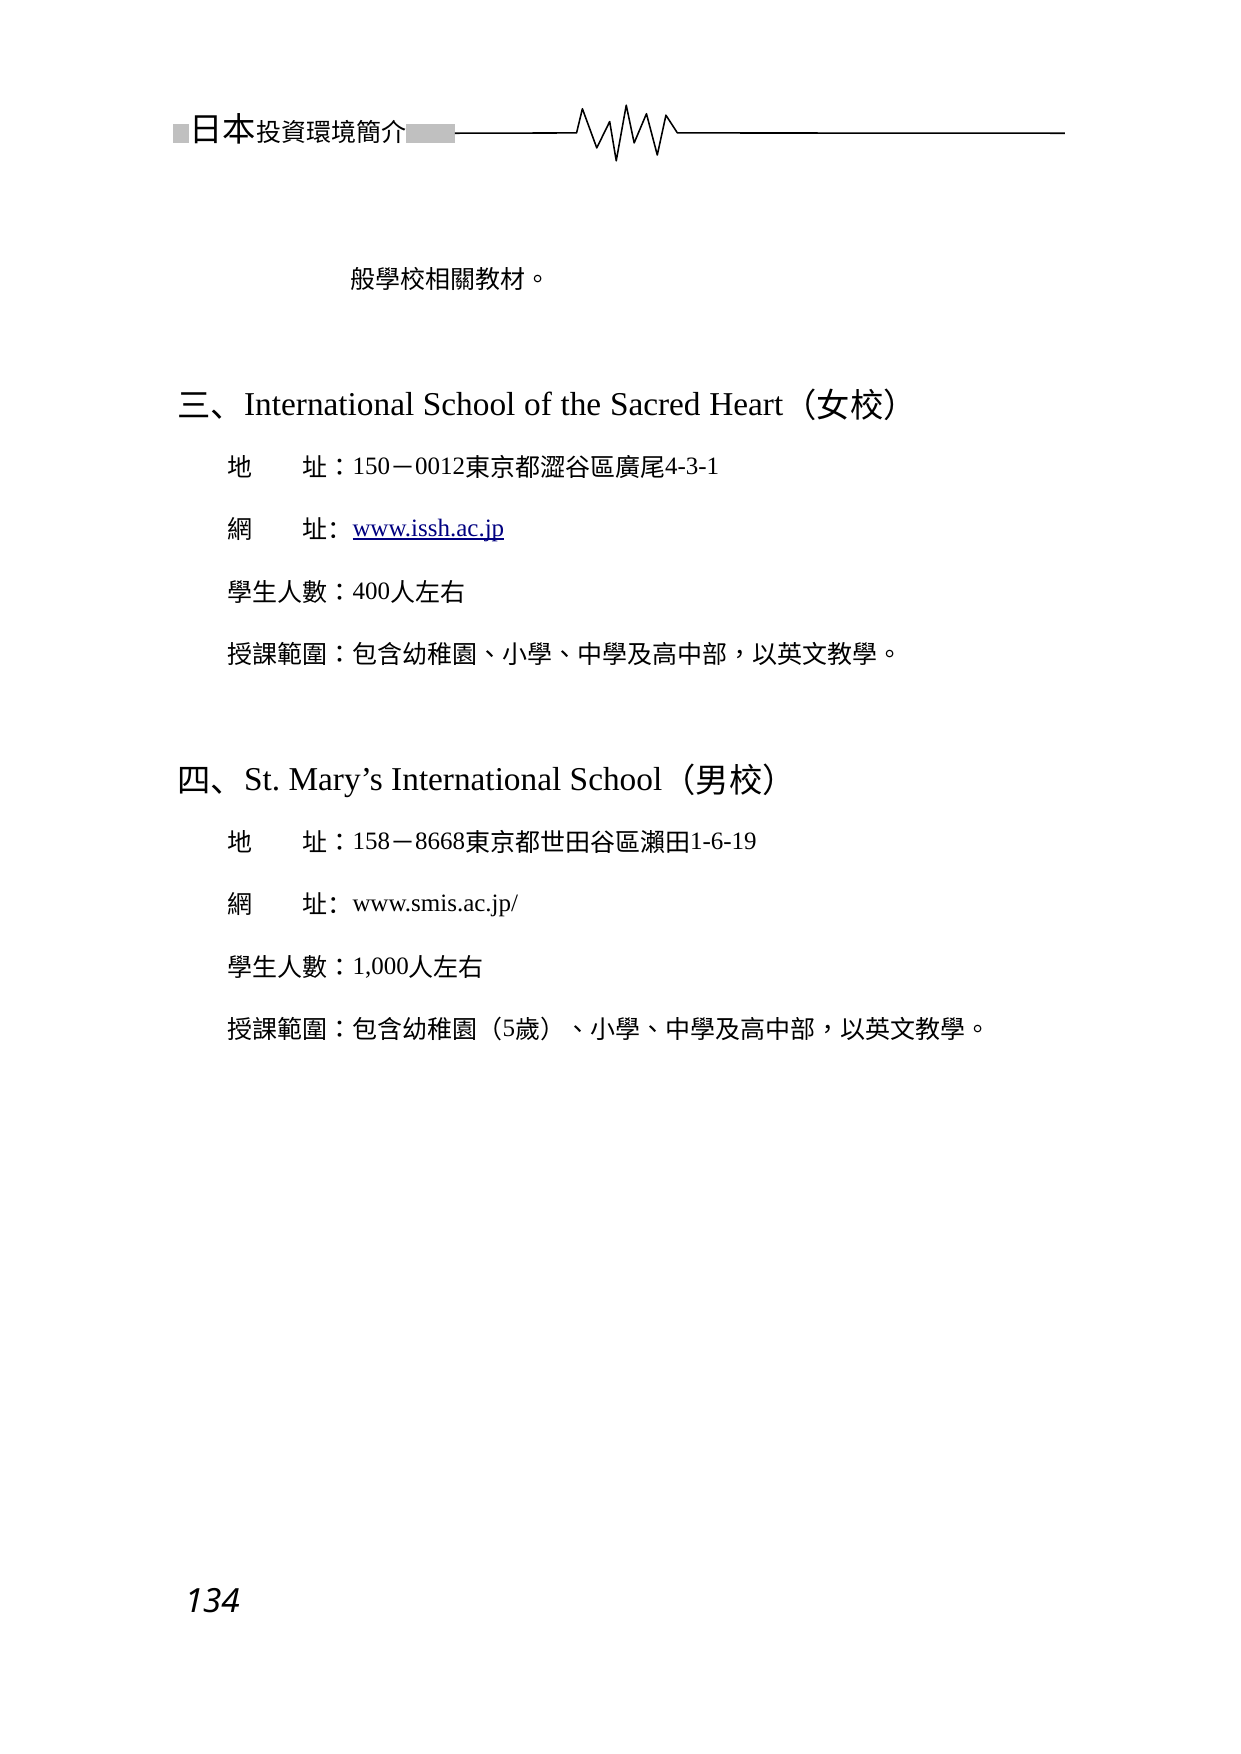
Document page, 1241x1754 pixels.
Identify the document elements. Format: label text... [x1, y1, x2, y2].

text 地 址：150－0012東京都澀谷區廣尾4-3-1 [177, 424, 1063, 486]
text 三、International School of the Sacred Heart（女校） [177, 361, 1063, 424]
text 網 址：www.smis.ac.jp/ [177, 861, 1063, 924]
text 授課範圍：包含幼稚園、小學、中學及高中部，以英文教學。 [177, 611, 1063, 674]
text 學生人數：400人左右 [177, 549, 1063, 611]
text 網 址：www.issh.ac.jp [177, 486, 1063, 549]
text 學生人數：1,000人左右 [177, 924, 1063, 986]
text 四、St. Mary’s International School（男校） [177, 736, 1063, 799]
text 授課範圍：包含幼稚園（5歲）、小學、中學及高中部，以英文教學。 [227, 986, 1063, 1049]
text 般學校相關教材。 [227, 236, 1063, 299]
text 地 址：158－8668東京都世田谷區瀨田1-6-19 [177, 799, 1063, 861]
